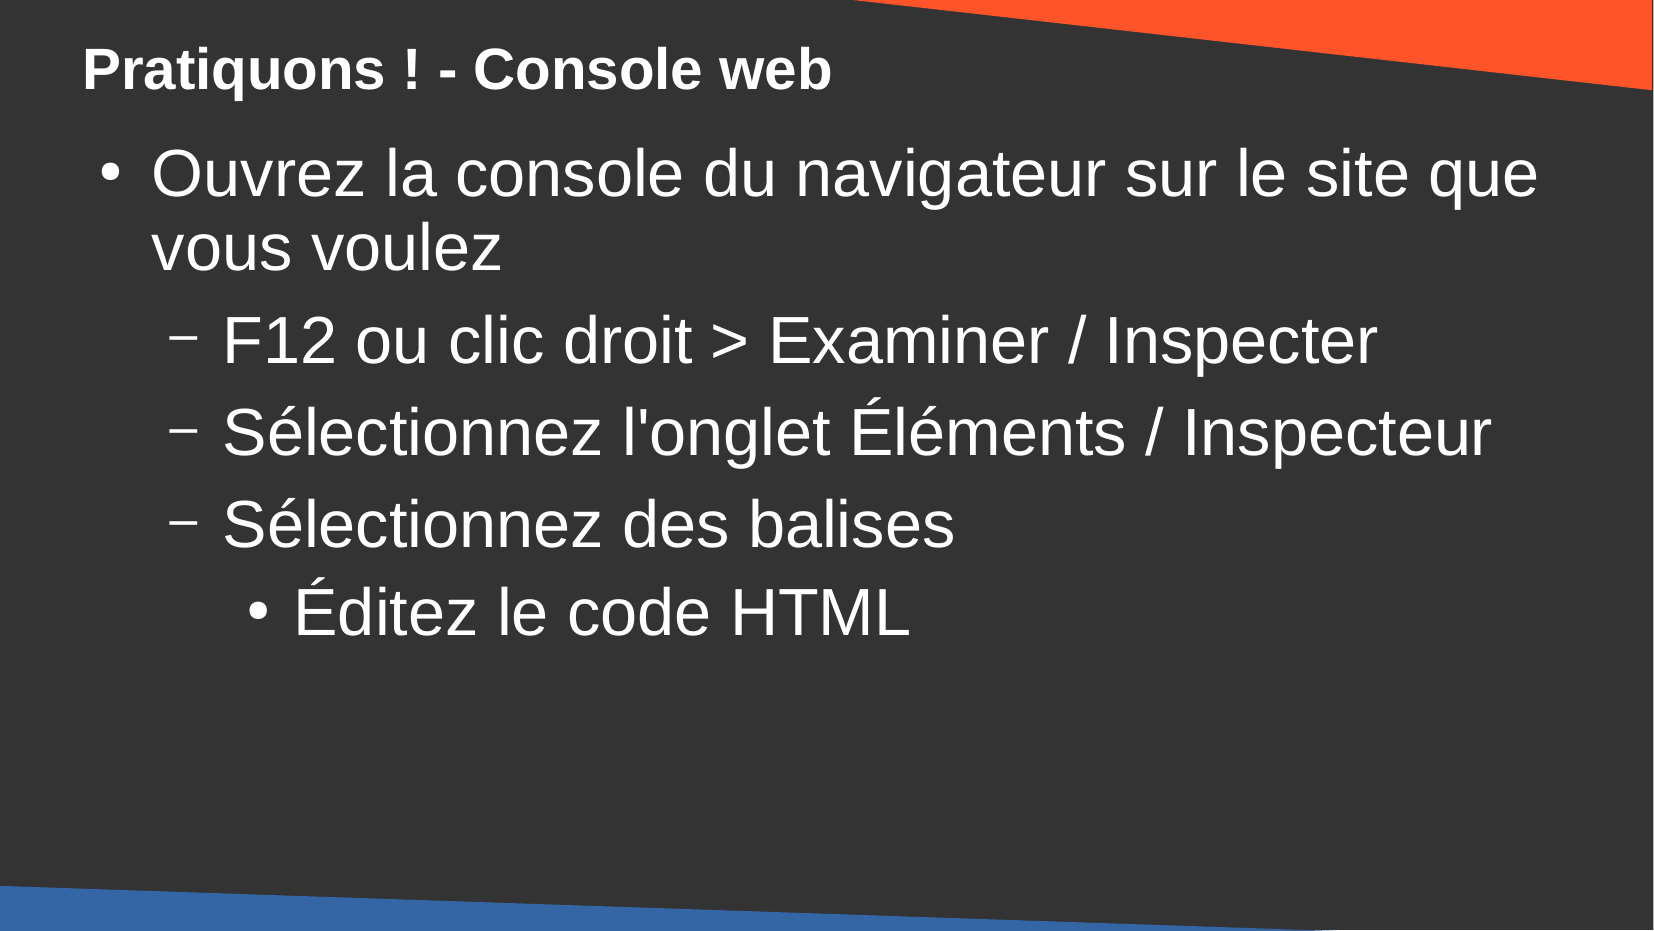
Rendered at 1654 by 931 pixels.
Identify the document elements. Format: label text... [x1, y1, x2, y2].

list Ouvrez la console du navigateur sur le site que vous voulez F12 ou clic droit > Examiner / Inspecter Sélectionnez l'onglet Éléments / Inspecteur Sélectionnez des balises Éditez le code HTML [80, 135, 1620, 827]
title Pratiquons ! - Console web [82, 37, 1571, 114]
text_box [0, 885, 1337, 931]
text_box [852, 0, 1652, 91]
